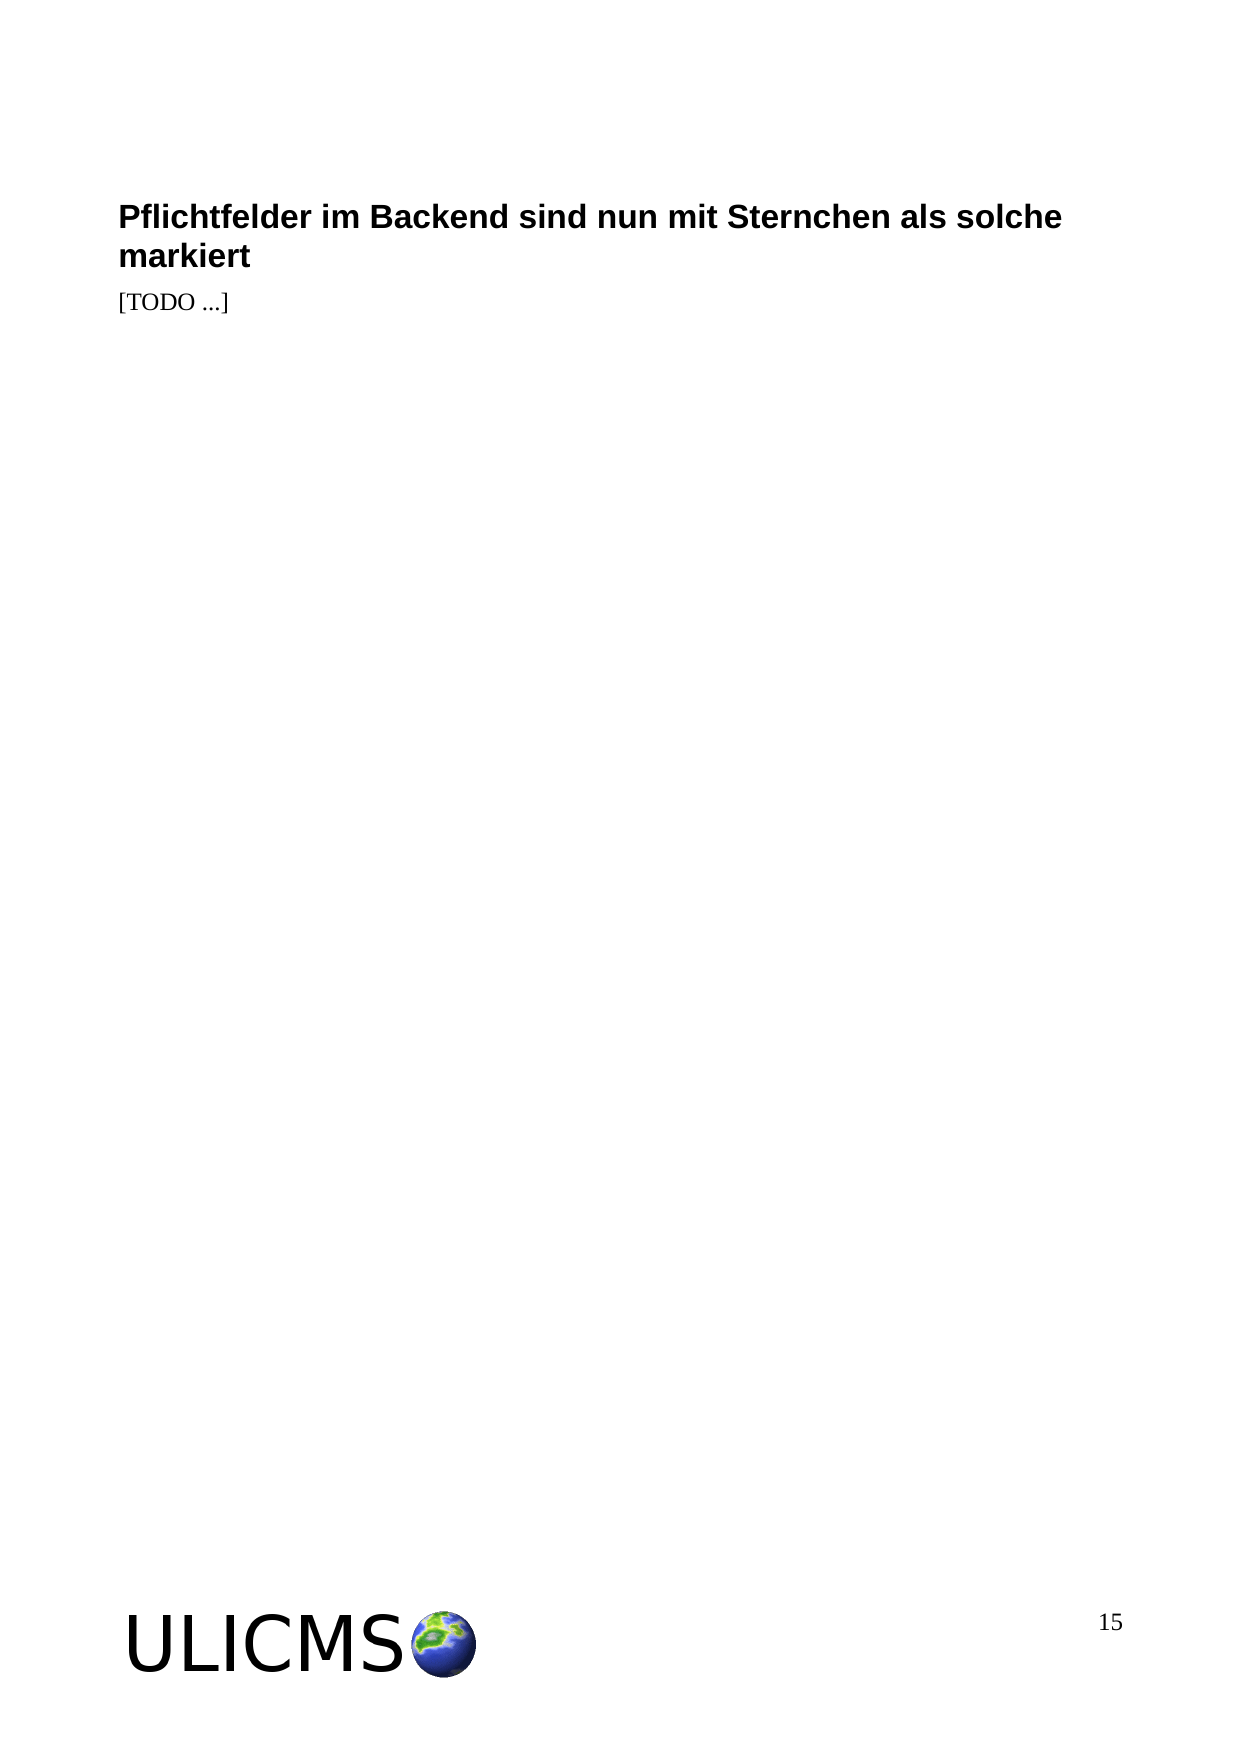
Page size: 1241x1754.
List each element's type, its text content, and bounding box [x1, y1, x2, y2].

subtitle Pflichtfelder im Backend sind nun mit Sternchen als solche markiert [118, 197, 1123, 274]
text [TODO ...] [118, 287, 1123, 316]
picture [118, 1607, 479, 1681]
